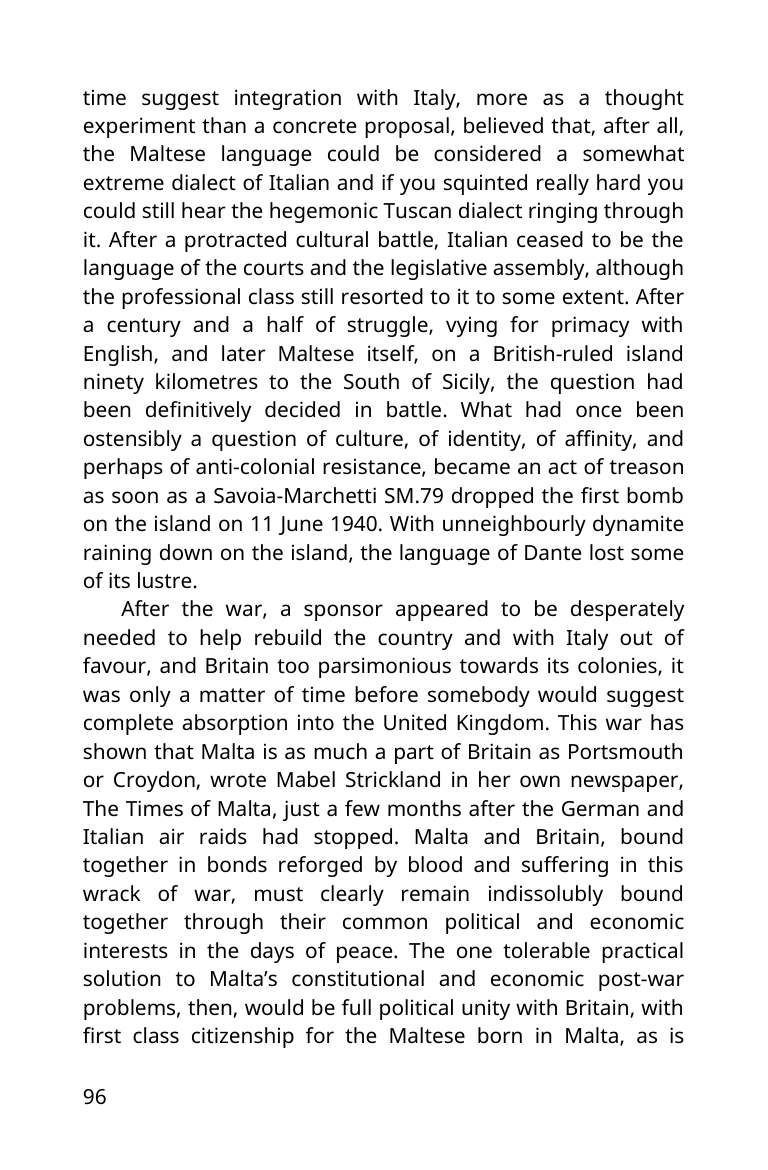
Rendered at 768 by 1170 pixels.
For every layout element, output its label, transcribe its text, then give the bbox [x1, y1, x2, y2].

text After the war, a sponsor appeared to be desperately needed to help rebuild the country and with Italy out of favour, and Britain too parsimonious towards its colonies, it was only a matter of time before somebody would suggest complete absorption into the United Kingdom. This war has shown that Malta is as much a part of Britain as Portsmouth or Croydon, wrote Mabel Strickland in her own newspaper, The Times of Malta, just a few months after the German and Italian air raids had stopped. Malta and Britain, bound together in bonds reforged by blood and suffering in this wrack of war, must clearly remain indissolubly bound together through their common political and economic interests in the days of peace. The one tolerable practical solution to Malta’s constitutional and economic post-war problems, then, would be full political unity with Britain, with first class citizenship for the Maltese born in Malta, as is [83, 594, 685, 1049]
text time suggest integration with Italy, more as a thought experiment than a concrete proposal, believed that, after all, the Maltese language could be considered a somewhat extreme dialect of Italian and if you squinted really hard you could still hear the hegemonic Tuscan dialect ringing through it. After a protracted cultural battle, Italian ceased to be the language of the courts and the legislative assembly, although the professional class still resorted to it to some extent. After a century and a half of struggle, vying for primacy with English, and later Maltese itself, on a British-ruled island ninety kilometres to the South of Sicily, the question had been definitively decided in battle. What had once been ostensibly a question of culture, of identity, of affinity, and perhaps of anti-colonial resistance, became an act of treason as soon as a Savoia-Marchetti SM.79 dropped the first bomb on the island on 11 June 1940. With unneighbourly dynamite raining down on the island, the language of Dante lost some of its lustre. [83, 83, 685, 594]
